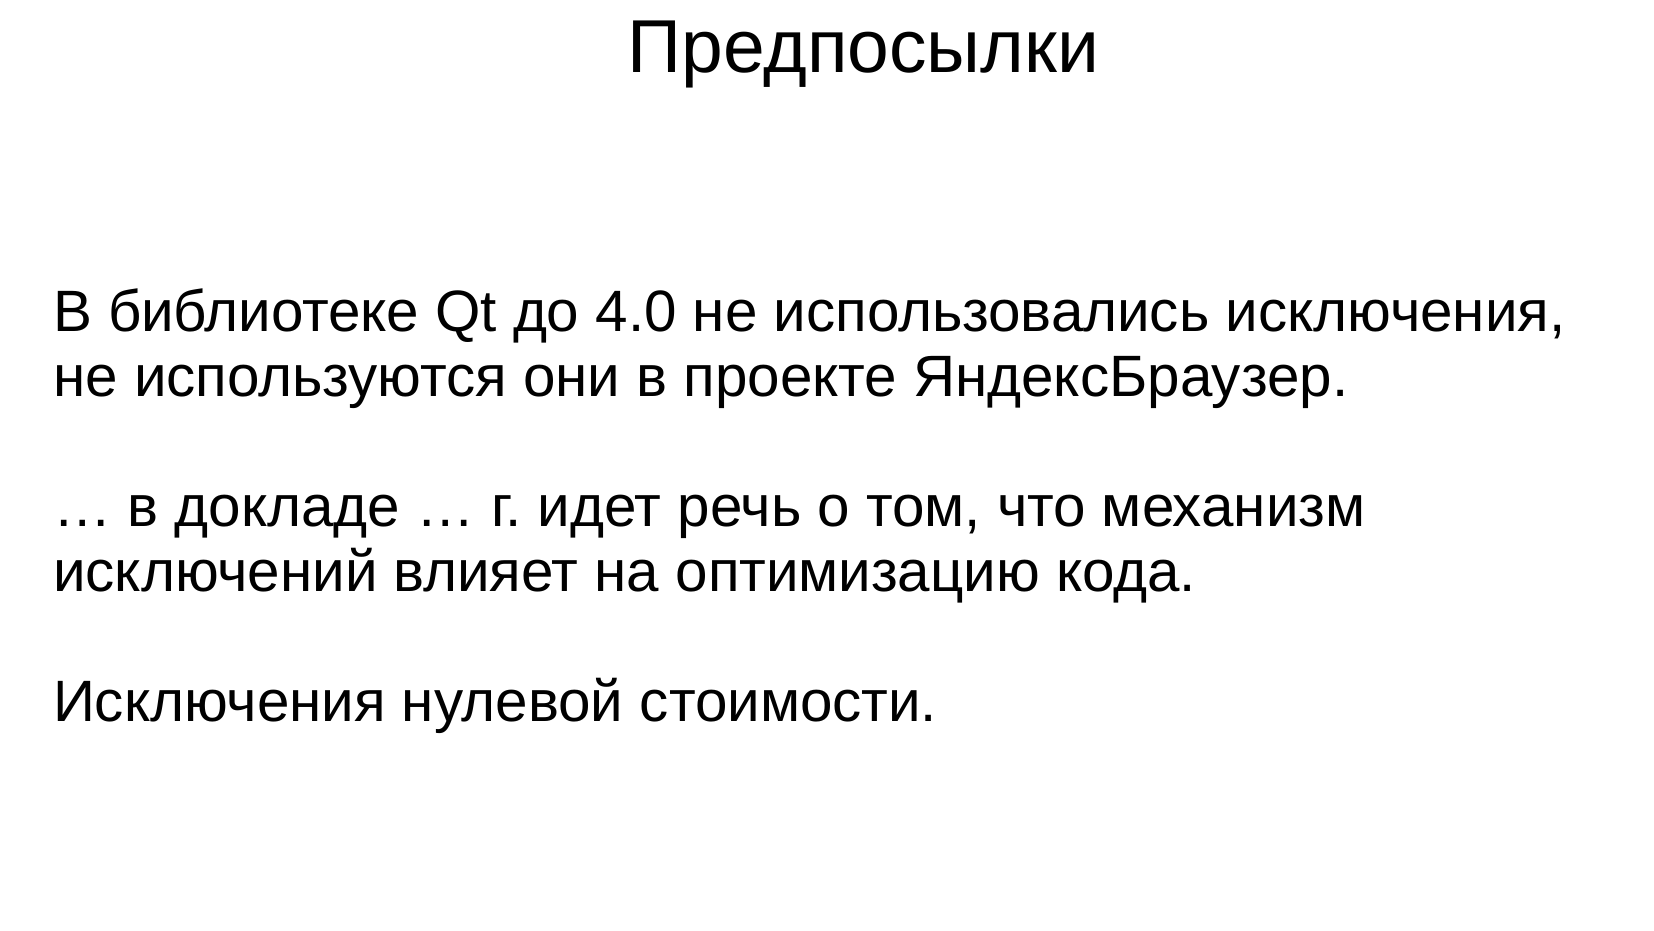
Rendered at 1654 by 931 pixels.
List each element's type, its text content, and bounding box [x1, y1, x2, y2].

subtitle В библиотеке Qt до 4.0 не использовались исключения, не используются они в проекте ЯндексБраузер. … в докладе … г. идет речь о том, что механизм исключений влияет на оптимизацию кода. Исключения нулевой стоимости. [53, 236, 1595, 776]
title Предпосылки [0, 4, 1654, 89]
